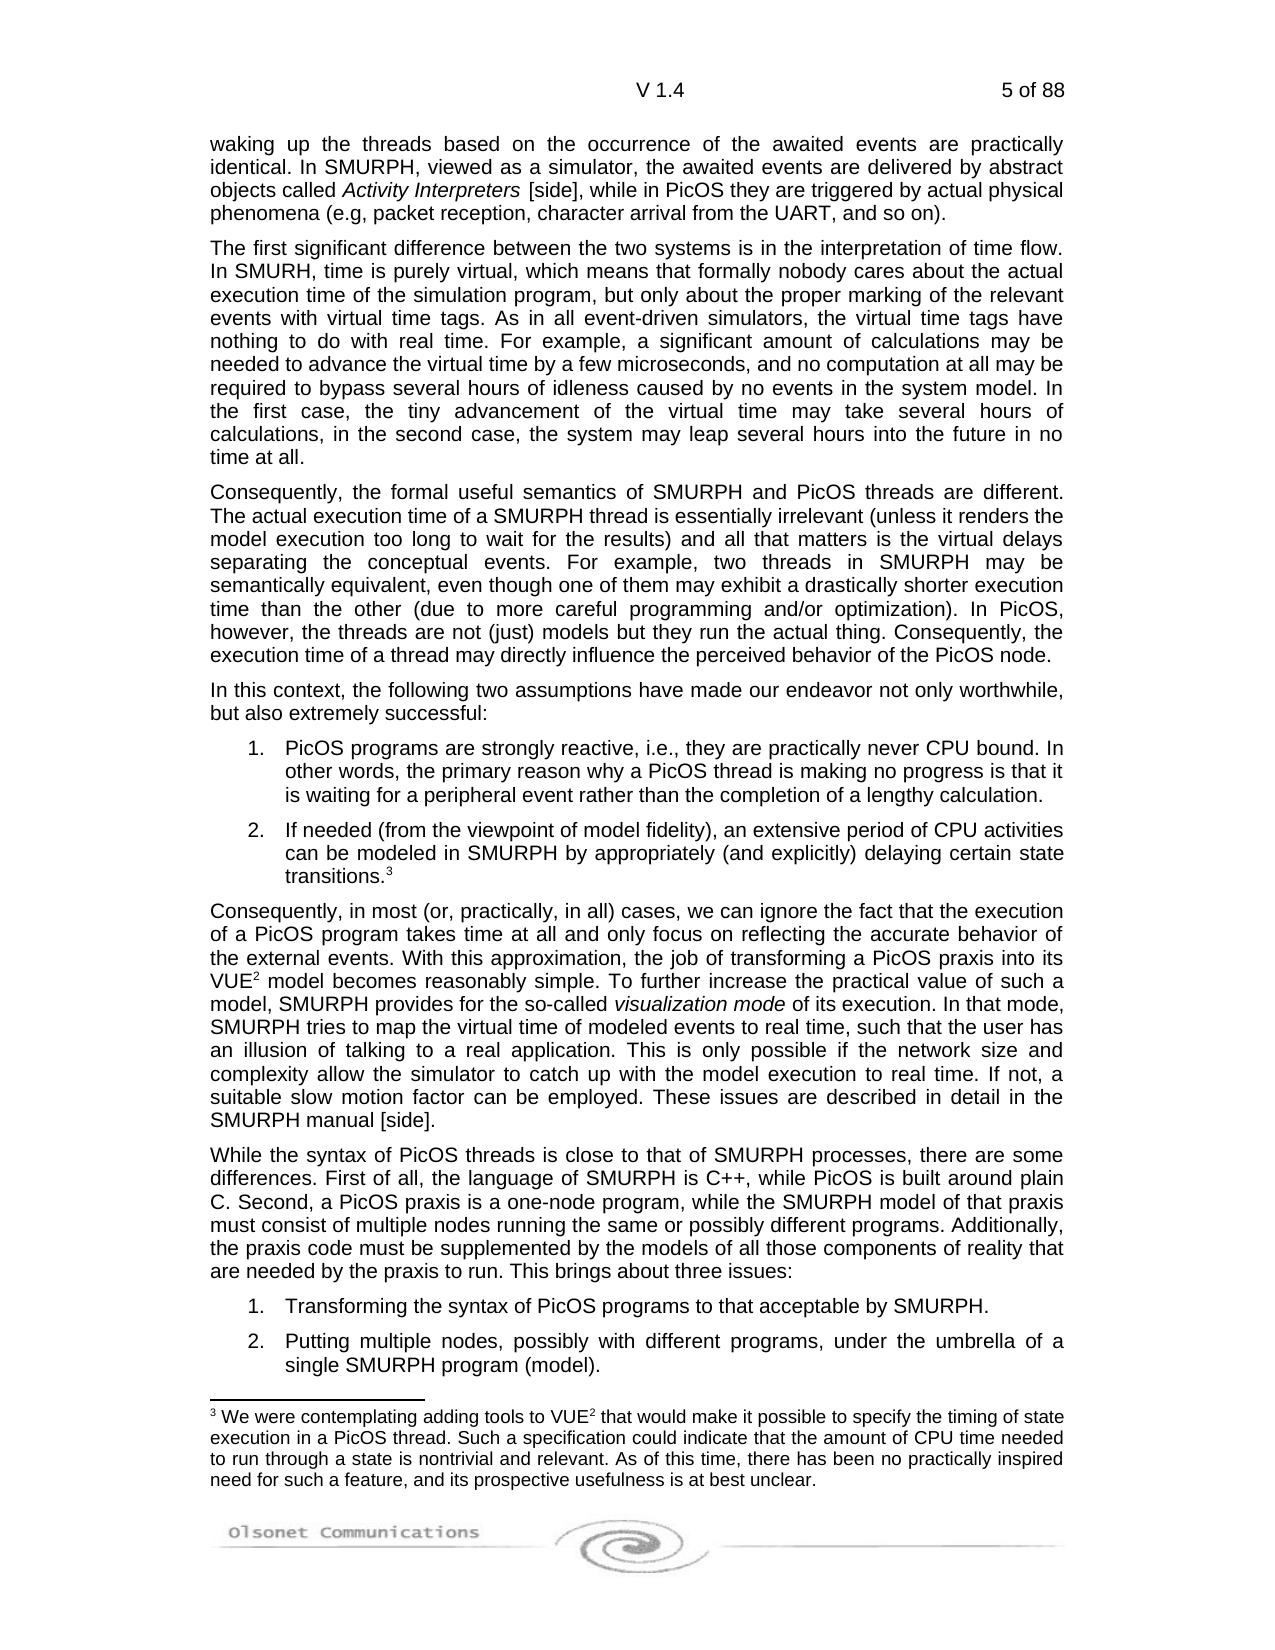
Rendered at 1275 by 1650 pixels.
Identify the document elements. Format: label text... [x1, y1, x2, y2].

text The first significant difference between the two systems is in the interpretation of time flow. In SMURH, time is purely virtual, which means that formally nobody cares about the actual execution time of the simulation program, but only about the proper marking of the relevant events with virtual time tags. As in all event-driven simulators, the virtual time tags have nothing to do with real time. For example, a significant amount of calculations may be needed to advance the virtual time by a few microseconds, and no computation at all may be required to bypass several hours of idleness caused by no events in the system model. In the first case, the tiny advancement of the virtual time may take several hours of calculations, in the second case, the system may leap several hours into the future in no time at all. [210, 237, 1065, 469]
picture [210, 1504, 1065, 1596]
list We were contemplating adding tools to VUE2 that would make it possible to specify the timing of state execution in a PicOS thread. Such a specification could indicate that the amount of CPU time needed to run through a state is nontrivial and relevant. As of this time, there has been no practically inspired need for such a feature, and its prospective usefulness is at best unclear. [210, 1406, 1065, 1490]
text In this context, the following two assumptions have made our endeavor not only worthwhile, but also extremely successful: [210, 678, 1065, 725]
list Putting multiple nodes, possibly with different programs, under the umbrella of a single SMURPH program (model). [247, 1330, 1065, 1376]
list Transforming the syntax of PicOS programs to that acceptable by SMURPH. [247, 1295, 1065, 1318]
list PicOS programs are strongly reactive, i.e., they are practically never CPU bound. In other words, the primary reason why a PicOS thread is making no progress is that it is waiting for a peripheral event rather than the completion of a lengthy calculation. [247, 737, 1065, 806]
list If needed (from the viewpoint of model fidelity), an extensive period of CPU activities can be modeled in SMURPH by appropriately (and explicitly) delaying certain state transitions. [247, 818, 1065, 888]
text While the syntax of PicOS threads is close to that of SMURPH processes, there are some differences. First of all, the language of SMURPH is C++, while PicOS is built around plain C. Second, a PicOS praxis is a one-node program, while the SMURPH model of that praxis must consist of multiple nodes running the same or possibly different programs. Additionally, the praxis code must be supplemented by the models of all those components of reality that are needed by the praxis to run. This brings about three issues: [210, 1144, 1065, 1283]
text Consequently, in most (or, practically, in all) cases, we can ignore the fact that the execution of a PicOS program takes time at all and only focus on reflecting the accurate behavior of the external events. With this approximation, the job of transforming a PicOS praxis into its VUE2 model becomes reasonably simple. To further increase the practical value of such a model, SMURPH provides for the so-called visualization mode of its execution. In that mode, SMURPH tries to map the virtual time of modeled events to real time, such that the user has an illusion of talking to a real application. This is only possible if the network size and complexity allow the simulator to catch up with the model execution to real time. If not, a suitable slow motion factor can be employed. These issues are described in detail in the SMURPH manual [side]. [210, 900, 1065, 1132]
text Consequently, the formal useful semantics of SMURPH and PicOS threads are different. The actual execution time of a SMURPH thread is essentially irrelevant (unless it renders the model execution too long to wait for the results) and all that matters is the virtual delays separating the conceptual events. For example, two threads in SMURPH may be semantically equivalent, even though one of them may exhibit a drastically shorter execution time than the other (due to more careful programming and/or optimization). In PicOS, however, the threads are not (just) models but they run the actual thing. Consequently, the execution time of a thread may directly influence the perceived behavior of the PicOS node. [210, 481, 1065, 667]
text waking up the threads based on the occurrence of the awaited events are practically identical. In SMURPH, viewed as a simulator, the awaited events are delivered by abstract objects called Activity Interpreters [side], while in PicOS they are triggered by actual physical phenomena (e.g, packet reception, character arrival from the UART, and so on). [210, 132, 1065, 225]
